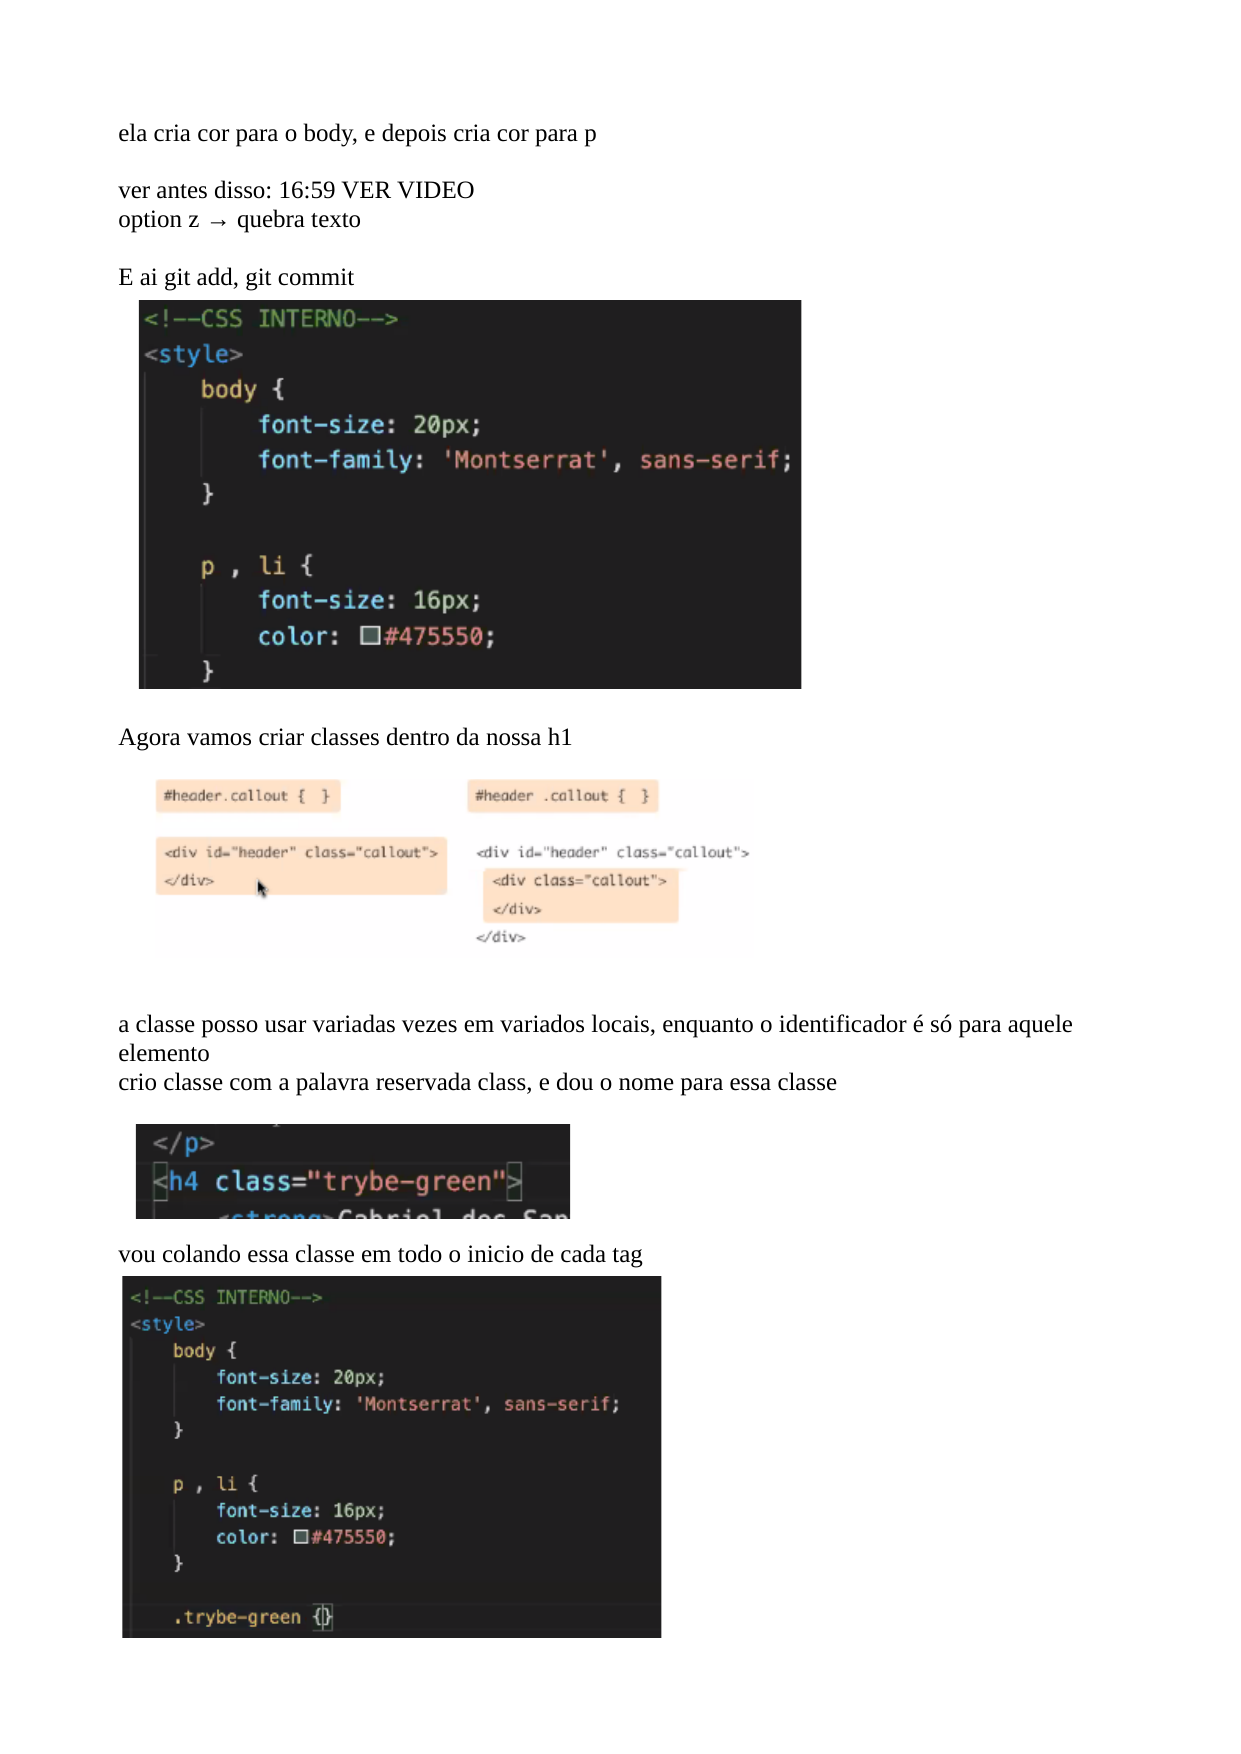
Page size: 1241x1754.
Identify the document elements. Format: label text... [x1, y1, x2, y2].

text ela cria cor para o body, e depois cria cor para p [118, 118, 1122, 147]
text option z → quebra texto [118, 204, 1122, 233]
text E ai git add, git commit [118, 262, 1122, 291]
text crio classe com a palavra reservada class, e dou o nome para essa classe [118, 1067, 1122, 1096]
picture [135, 1124, 571, 1219]
picture [122, 1276, 662, 1638]
picture [155, 779, 754, 958]
picture [138, 300, 802, 689]
text a classe posso usar variadas vezes em variados locais, enquanto o identificador é só para aquele elemento [118, 1009, 1122, 1067]
text Agora vamos criar classes dentro da nossa h1 [118, 722, 1122, 751]
text ver antes disso: 16:59 VER VIDEO [118, 176, 1122, 204]
text vou colando essa classe em todo o inicio de cada tag [118, 1239, 1122, 1268]
